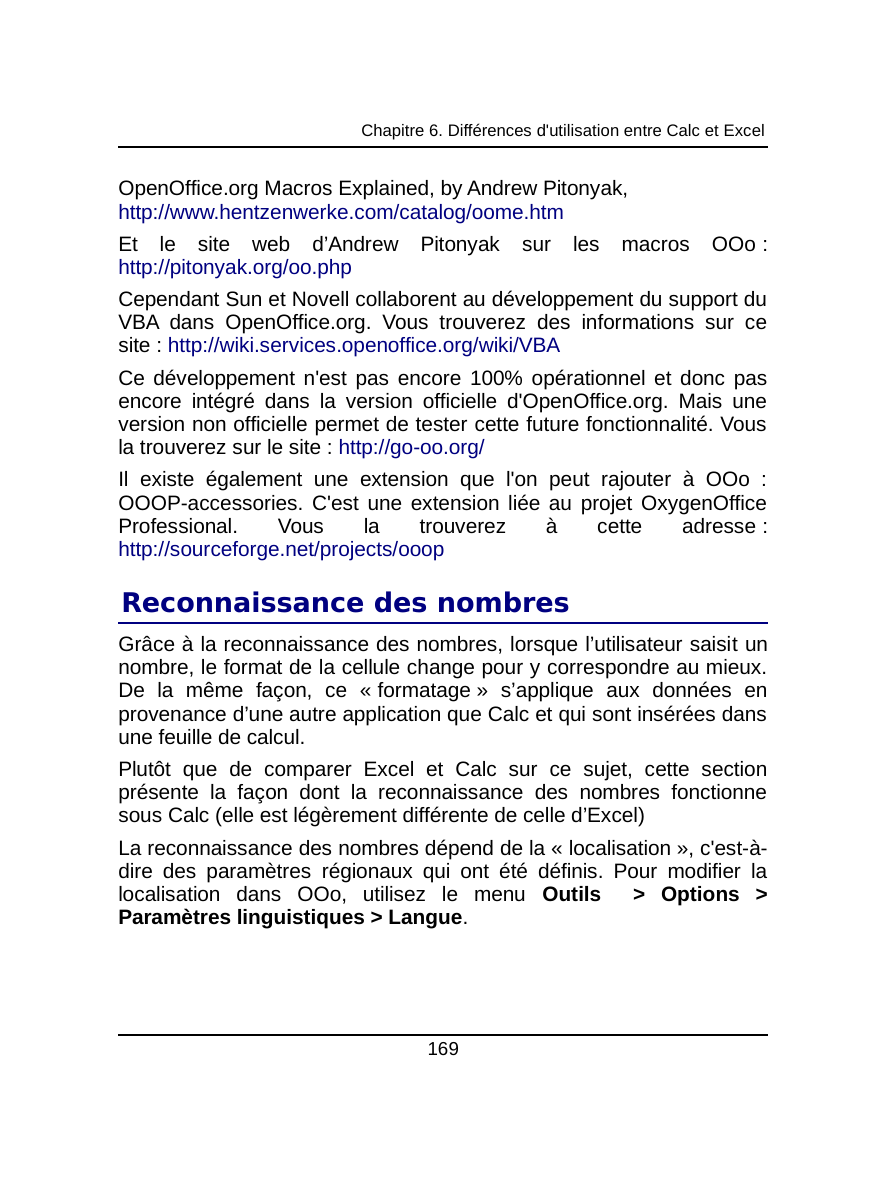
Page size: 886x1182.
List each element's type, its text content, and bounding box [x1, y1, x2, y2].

text Ce développement n'est pas encore 100% opérationnel et donc pas encore intégré dans la version officielle d'OpenOffice.org. Mais une version non officielle permet de tester cette future fonctionnalité. Vous la trouverez sur le site : http://go-oo.org/ [118, 366, 768, 459]
text Et le site web d’Andrew Pitonyak sur les macros OOo : http://pitonyak.org/oo.php [118, 232, 768, 279]
text Cependant Sun et Novell collaborent au développement du support du VBA dans OpenOffice.org. Vous trouverez des informations sur ce site : http://wiki.services.openoffice.org/wiki/VBA [118, 288, 768, 357]
text Plutôt que de comparer Excel et Calc sur ce sujet, cette section présente la façon dont la reconnaissance des nombres fonctionne sous Calc (elle est légèrement différente de celle d’Excel) [118, 758, 768, 827]
text La reconnaissance des nombres dépend de la « localisation », c'est-à-dire des paramètres régionaux qui ont été définis. Pour modifier la localisation dans OOo, utilisez le menu Outils > Options > Paramètres linguistiques > Langue. [118, 836, 768, 929]
text Il existe également une extension que l'on peut rajouter à OOo : OOOP-accessories. C'est une extension liée au projet OxygenOffice Professional. Vous la trouverez à cette adresse : http://sourceforge.net/projects/ooop [118, 468, 768, 561]
text OpenOffice.org Macros Explained, by Andrew Pitonyak, http://www.hentzenwerke.com/catalog/oome.htm [118, 177, 768, 223]
subtitle Reconnaissance des nombres [118, 584, 768, 622]
text Grâce à la reconnaissance des nombres, lorsque l’utilisateur saisit un nombre, le format de la cellule change pour y correspondre au mieux. De la même façon, ce « formatage » s’applique aux données en provenance d’une autre application que Calc et qui sont insérées dans une feuille de calcul. [118, 633, 768, 749]
